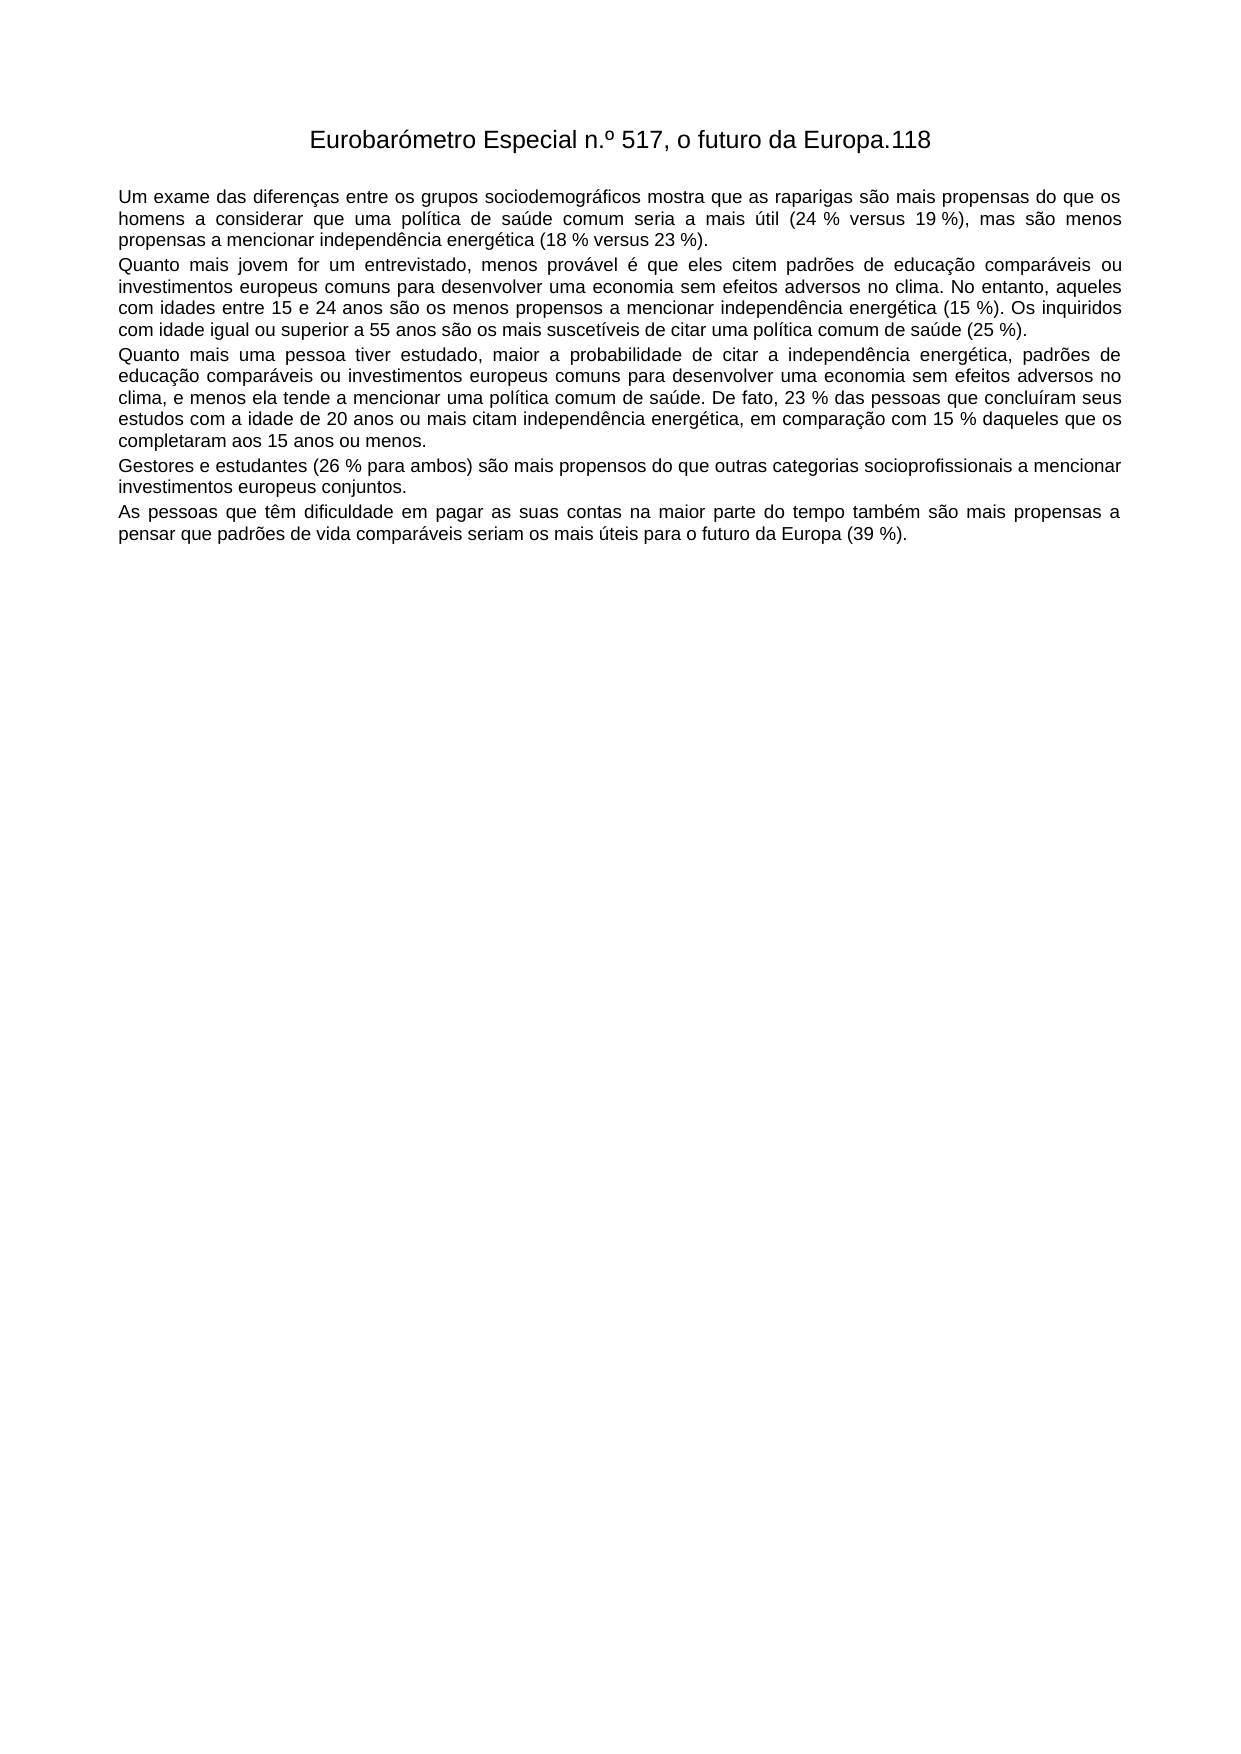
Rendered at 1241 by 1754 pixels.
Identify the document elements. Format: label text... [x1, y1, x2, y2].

text As pessoas que têm dificuldade em pagar as suas contas na maior parte do tempo também são mais propensas a pensar que padrões de vida comparáveis seriam os mais úteis para o futuro da Europa (39 %). [118, 501, 1122, 544]
text Quanto mais uma pessoa tiver estudado, maior a probabilidade de citar a independência energética, padrões de educação comparáveis ou investimentos europeus comuns para desenvolver uma economia sem efeitos adversos no clima, e menos ela tende a mencionar uma política comum de saúde. De fato, 23 % das pessoas que concluíram seus estudos com a idade de 20 anos ou mais citam independência energética, em comparação com 15 % daqueles que os completaram aos 15 anos ou menos. [118, 343, 1122, 451]
text Um exame das diferenças entre os grupos sociodemográficos mostra que as raparigas são mais propensas do que os homens a considerar que uma política de saúde comum seria a mais útil (24 % versus 19 %), mas são menos propensas a mencionar independência energética (18 % versus 23 %). [118, 186, 1122, 251]
text Gestores e estudantes (26 % para ambos) são mais propensos do que outras categorias socioprofissionais a mencionar investimentos europeus conjuntos. [118, 454, 1122, 498]
text Quanto mais jovem for um entrevistado, menos provável é que eles citem padrões de educação comparáveis ​​ou investimentos europeus comuns para desenvolver uma economia sem efeitos adversos no clima. No entanto, aqueles com idades entre 15 e 24 anos são os menos propensos a mencionar independência energética (15 %). Os inquiridos com idade igual ou superior a 55 anos são os mais suscetíveis de citar uma política comum de saúde (25 %). [118, 254, 1122, 340]
